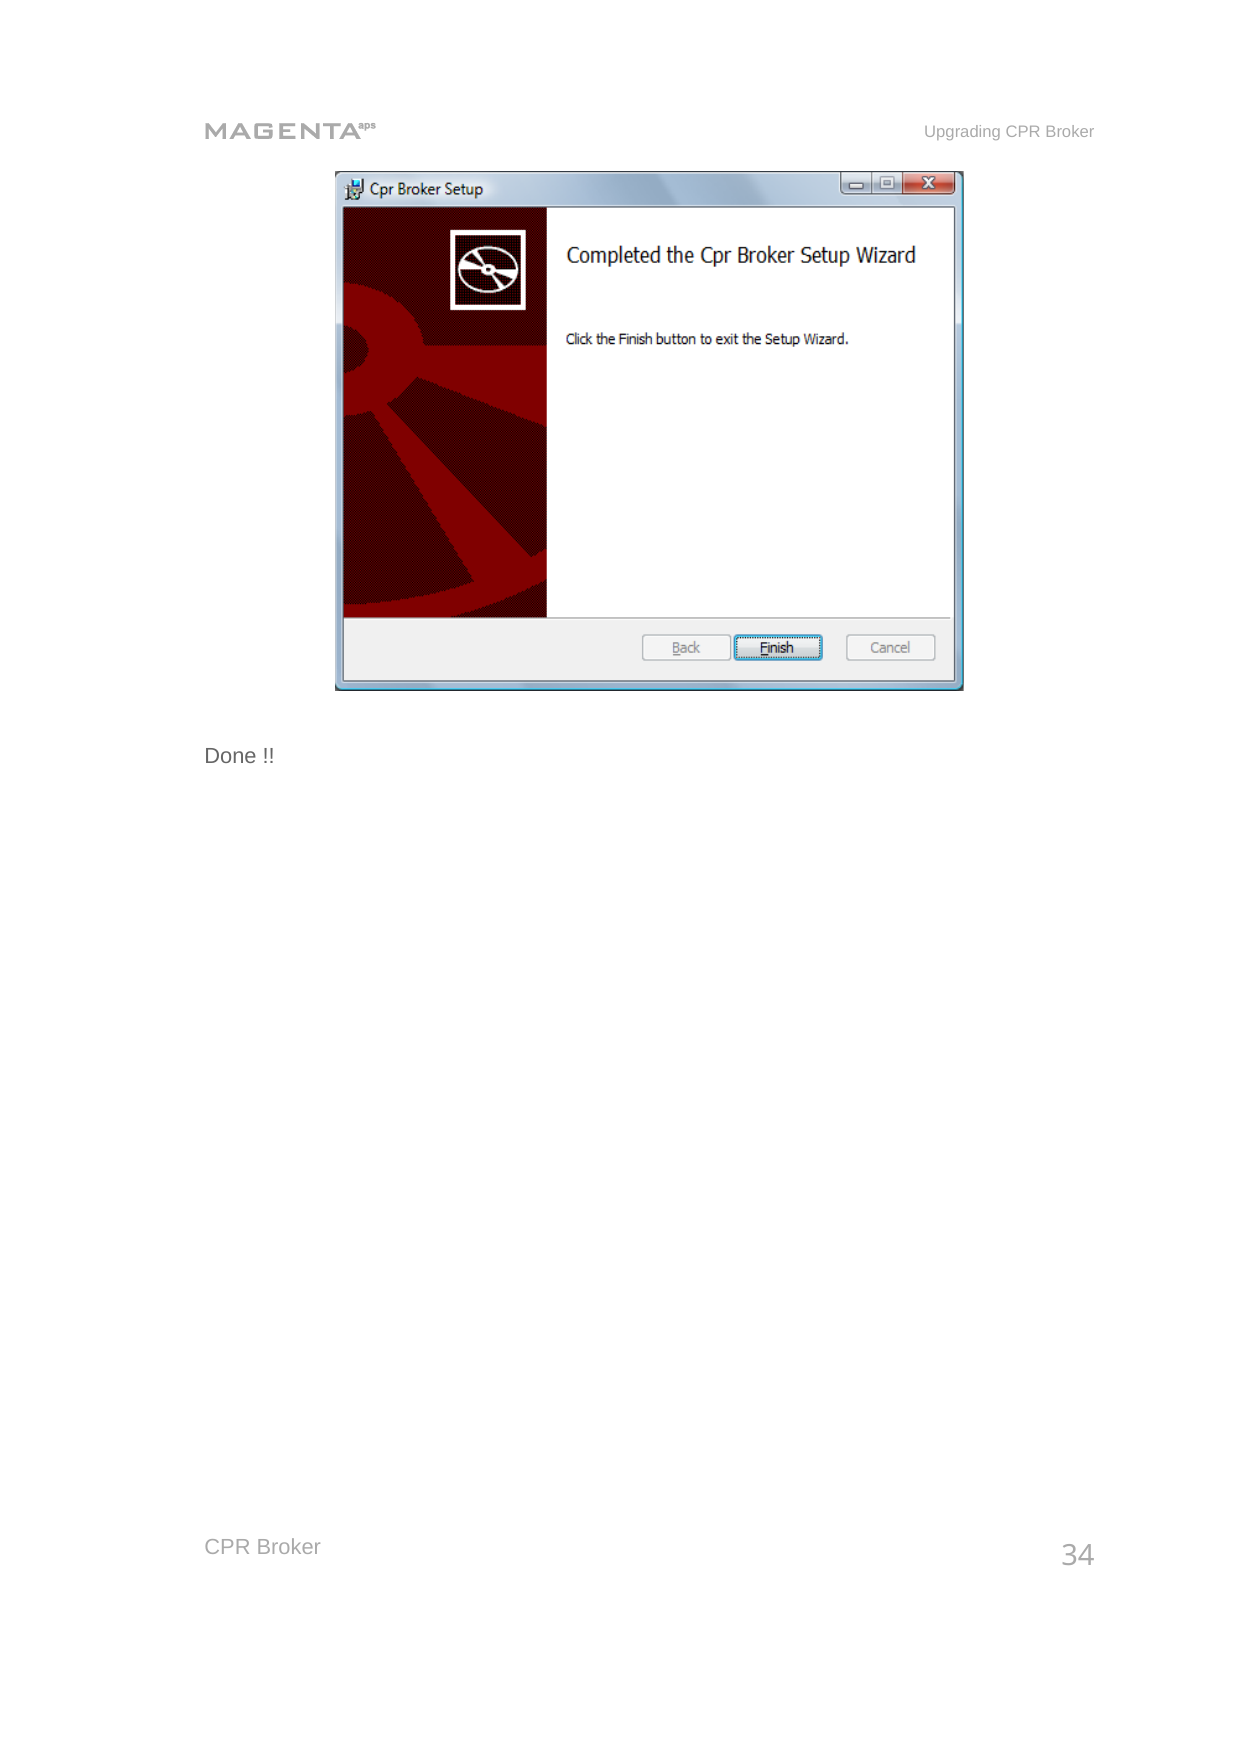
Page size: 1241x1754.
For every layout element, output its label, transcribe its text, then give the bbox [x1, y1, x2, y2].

picture [335, 171, 964, 691]
text Done !! [204, 740, 1094, 769]
